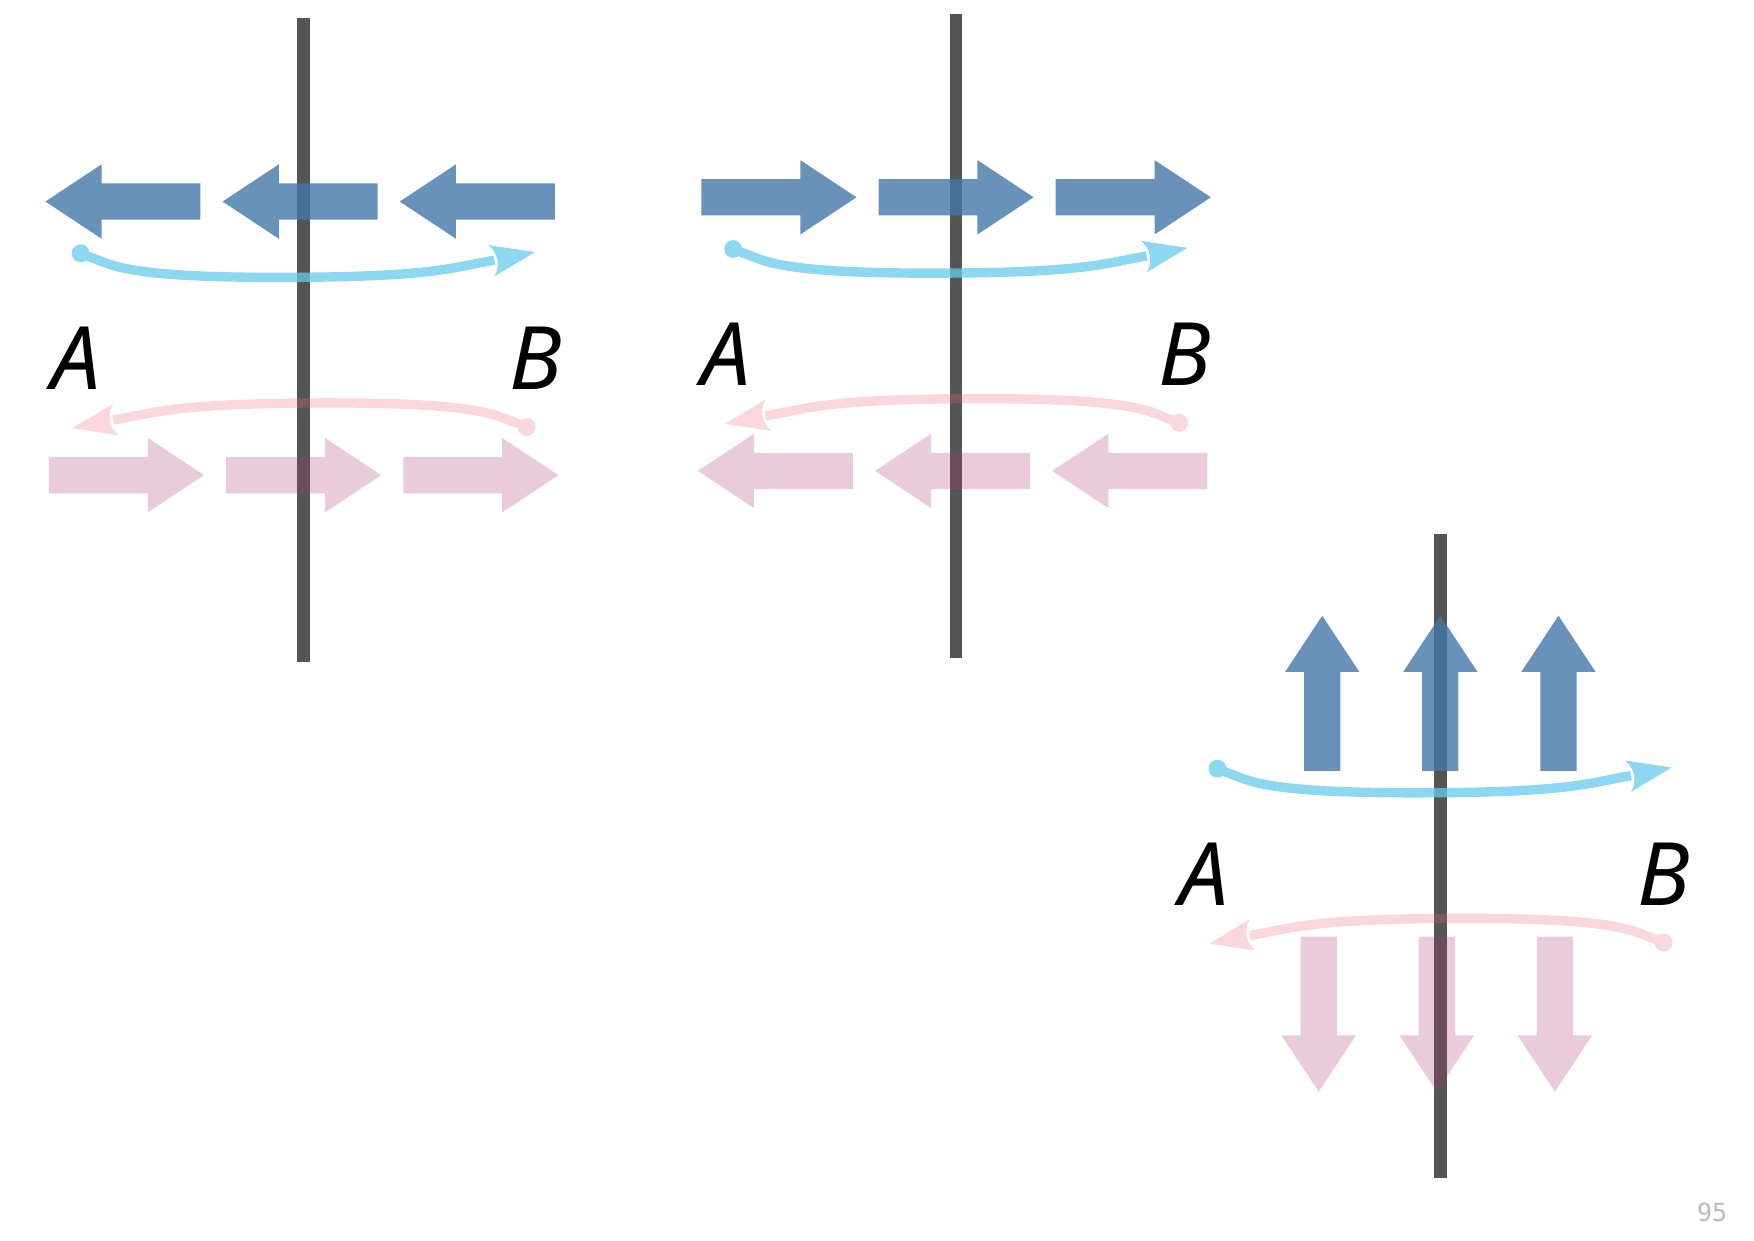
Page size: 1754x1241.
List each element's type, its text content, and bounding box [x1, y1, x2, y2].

text_box [222, 164, 378, 239]
text_box [1285, 615, 1360, 771]
text_box [878, 160, 1034, 235]
text_box B [1144, 284, 1228, 388]
text_box [1281, 936, 1356, 1092]
text_box [701, 160, 857, 235]
text_box [1517, 936, 1593, 1092]
text_box [403, 437, 559, 513]
text_box [697, 433, 853, 509]
text_box [1052, 433, 1208, 509]
text_box [45, 164, 201, 239]
text_box [1399, 936, 1475, 1092]
text_box A [686, 284, 780, 388]
text_box [226, 437, 382, 513]
text_box [1521, 615, 1596, 771]
text_box B [1622, 804, 1706, 907]
text_box [399, 164, 555, 239]
text_box [1403, 615, 1478, 771]
text_box [1055, 160, 1211, 235]
text_box B [494, 289, 578, 392]
text_box [48, 437, 205, 513]
text_box A [1165, 804, 1258, 907]
text_box A [37, 289, 130, 392]
text_box [875, 433, 1031, 509]
